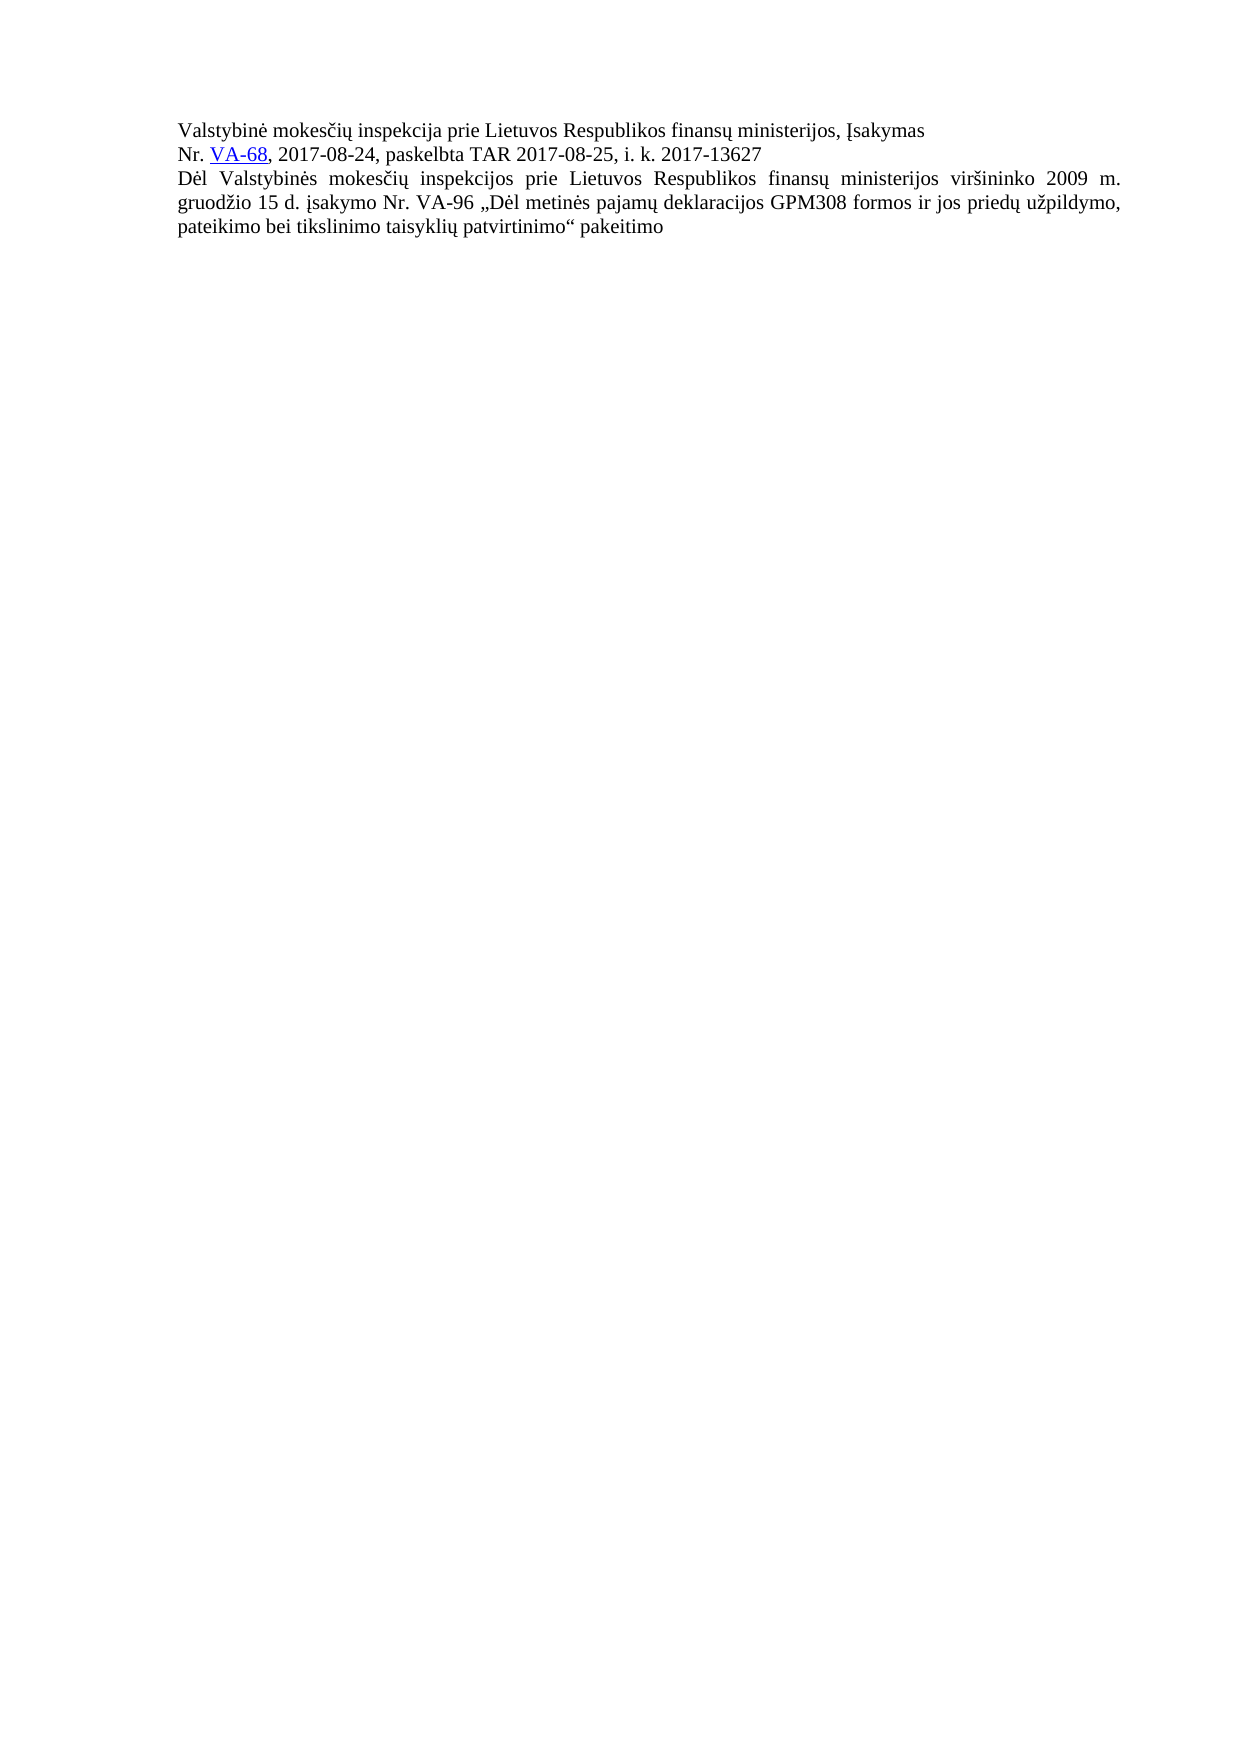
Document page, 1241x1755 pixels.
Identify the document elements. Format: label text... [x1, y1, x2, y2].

text Dėl Valstybinės mokesčių inspekcijos prie Lietuvos Respublikos finansų ministerijos viršininko 2009 m. gruodžio 15 d. įsakymo Nr. VA-96 „Dėl metinės pajamų deklaracijos GPM308 formos ir jos priedų užpildymo, pateikimo bei tikslinimo taisyklių patvirtinimo“ pakeitimo [177, 166, 1122, 238]
text Valstybinė mokesčių inspekcija prie Lietuvos Respublikos finansų ministerijos, Įsakymas [177, 118, 1122, 142]
text Nr. VA-68, 2017-08-24, paskelbta TAR 2017-08-25, i. k. 2017-13627 [177, 142, 1122, 166]
